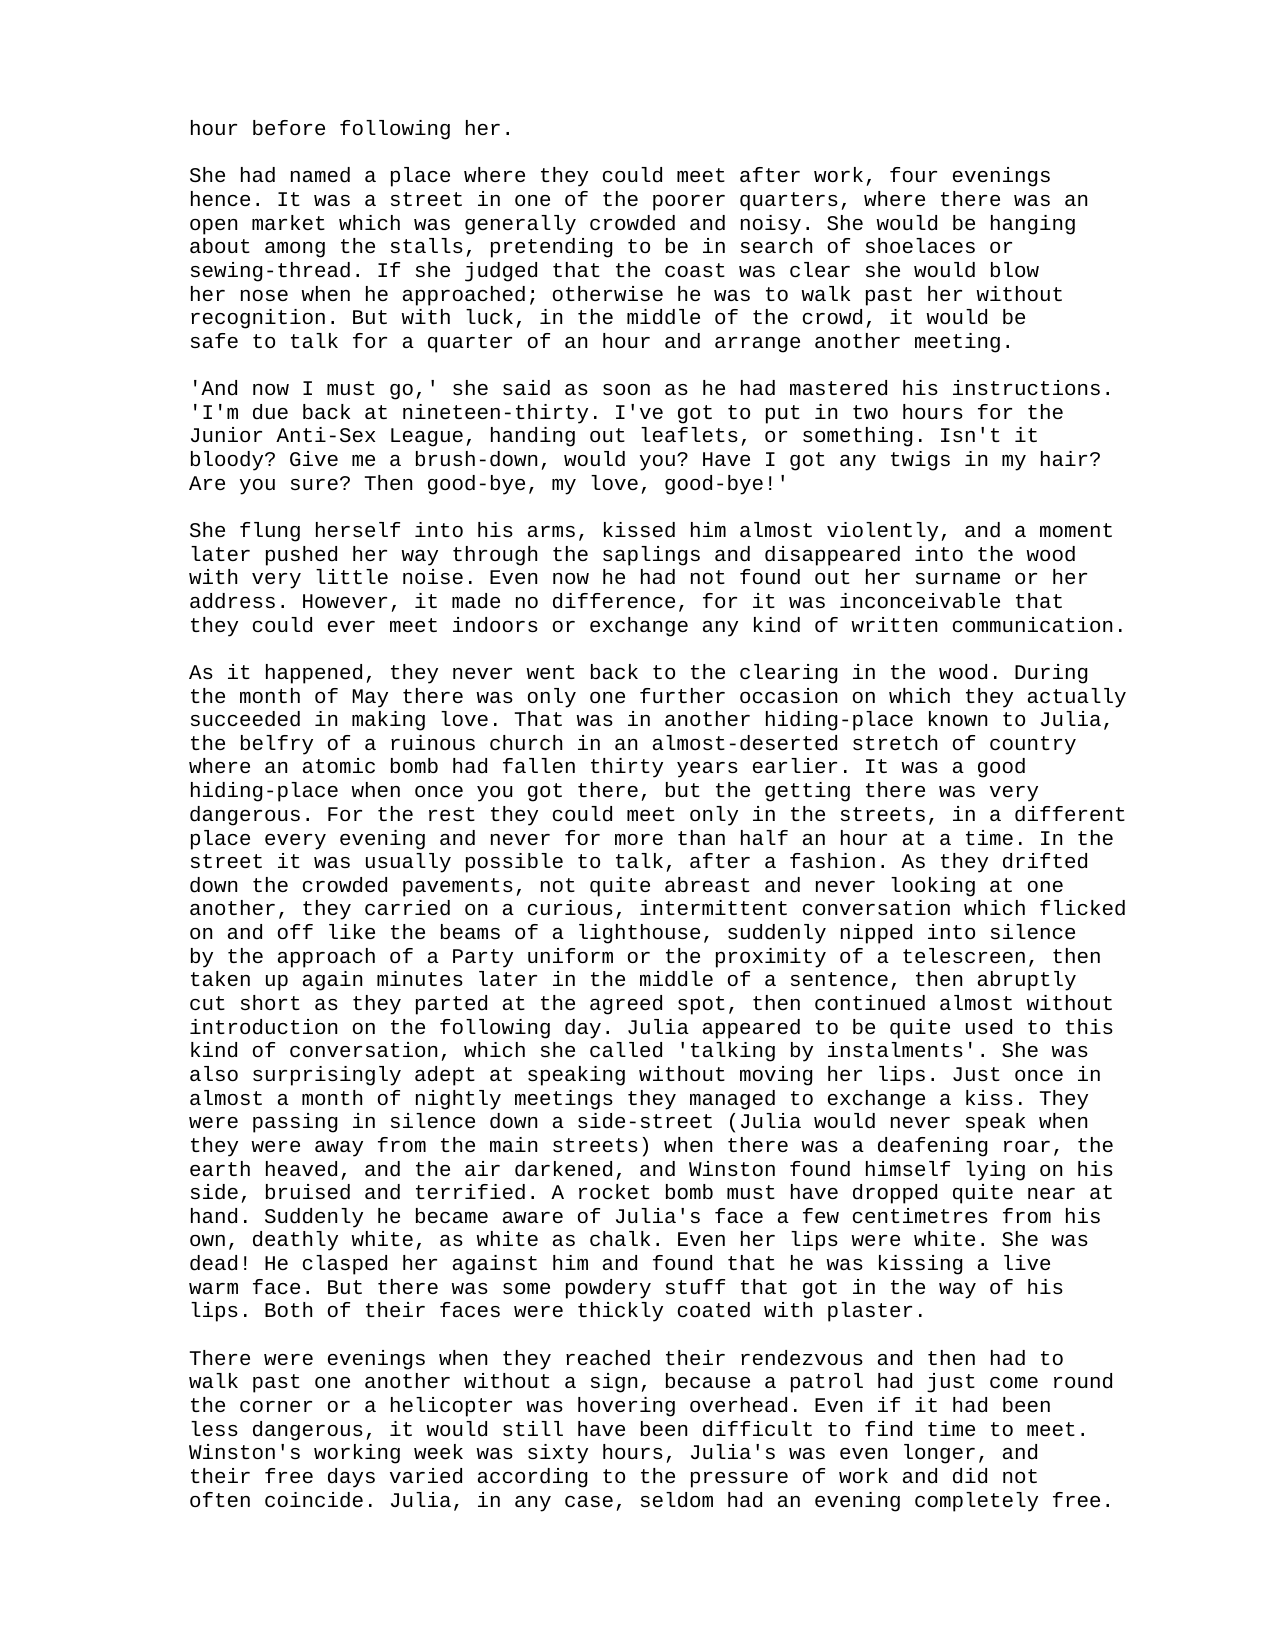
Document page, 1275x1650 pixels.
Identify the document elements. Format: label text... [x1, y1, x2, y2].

text introduction on the following day. Julia appeared to be quite used to this [189, 1017, 1185, 1040]
text address. However, it made no difference, for it was inconceivable that [189, 591, 1185, 615]
text walk past one another without a sign, because a patrol had just come round [189, 1371, 1185, 1395]
text street it was usually possible to talk, after a fashion. As they drifted [189, 851, 1185, 875]
text Are you sure? Then good-bye, my love, good-bye!' She flung herself into his arms, kissed him almost violently, and a moment [189, 473, 1185, 544]
text Winston's working week was sixty hours, Julia's was even longer, and [189, 1442, 1185, 1466]
text recognition. But with luck, in the middle of the crowd, it would be [189, 307, 1185, 331]
text down the crowded pavements, not quite abreast and never looking at one [189, 875, 1185, 898]
text the belfry of a ruinous church in an almost-deserted stretch of country [189, 733, 1185, 757]
text with very little noise. Even now he had not found out her surname or her [189, 567, 1185, 591]
text by the approach of a Party uniform or the proximity of a telescreen, then [189, 946, 1185, 969]
text own, deathly white, as white as chalk. Even her lips were white. She was [189, 1229, 1185, 1253]
text on and off like the beams of a lighthouse, suddenly nipped into silence [189, 922, 1185, 946]
text later pushed her way through the saplings and disappeared into the wood [189, 544, 1185, 567]
text hour before following her. She had named a place where they could meet after work, four evenings [189, 118, 1185, 189]
text succeeded in making love. That was in another hiding-place known to Julia, [189, 709, 1185, 733]
text open market which was generally crowded and noisy. She would be hanging [189, 213, 1185, 236]
text they could ever meet indoors or exchange any kind of written communication. As it happened, they never went back to the clearing in the wood. During [189, 615, 1185, 686]
text side, bruised and terrified. A rocket bomb must have dropped quite near at [189, 1182, 1185, 1206]
text their free days varied according to the pressure of work and did not [189, 1466, 1185, 1489]
text place every evening and never for more than half an hour at a time. In the [189, 827, 1185, 851]
text where an atomic bomb had fallen thirty years earlier. It was a good [189, 757, 1185, 780]
text kind of conversation, which she called 'talking by instalments'. She was [189, 1040, 1185, 1064]
text about among the stalls, pretending to be in search of shoelaces or [189, 236, 1185, 260]
text cut short as they parted at the agreed spot, then continued almost without [189, 993, 1185, 1017]
text hiding-place when once you got there, but the getting there was very [189, 780, 1185, 804]
text bloody? Give me a brush-down, would you? Have I got any twigs in my hair? [189, 449, 1185, 473]
text were passing in silence down a side-street (Julia would never speak when [189, 1111, 1185, 1135]
text 'I'm due back at nineteen-thirty. I've got to put in two hours for the [189, 402, 1185, 426]
text another, they carried on a curious, intermittent conversation which flicked [189, 898, 1185, 922]
text warm face. But there was some powdery stuff that got in the way of his [189, 1277, 1185, 1300]
text dangerous. For the rest they could meet only in the streets, in a different [189, 804, 1185, 827]
text Junior Anti-Sex League, handing out leaflets, or something. Isn't it [189, 426, 1185, 449]
text hand. Suddenly he became aware of Julia's face a few centimetres from his [189, 1206, 1185, 1229]
text also surprisingly adept at speaking without moving her lips. Just once in [189, 1064, 1185, 1088]
text sewing-thread. If she judged that the coast was clear she would blow [189, 260, 1185, 284]
text dead! He clasped her against him and found that he was kissing a live [189, 1253, 1185, 1277]
text earth heaved, and the air darkened, and Winston found himself lying on his [189, 1158, 1185, 1182]
text they were away from the main streets) when there was a deafening roar, the [189, 1135, 1185, 1158]
text her nose when he approached; otherwise he was to walk past her without [189, 284, 1185, 307]
text lips. Both of their faces were thickly coated with plaster. There were evenings when they reached their rendezvous and then had to [189, 1300, 1185, 1371]
text the month of May there was only one further occasion on which they actually [189, 686, 1185, 709]
text hence. It was a street in one of the poorer quarters, where there was an [189, 189, 1185, 213]
text safe to talk for a quarter of an hour and arrange another meeting. 'And now I must go,' she said as soon as he had mastered his instructions. [189, 331, 1185, 402]
text taken up again minutes later in the middle of a sentence, then abruptly [189, 969, 1185, 993]
text often coincide. Julia, in any case, seldom had an evening completely free. [189, 1489, 1185, 1513]
text less dangerous, it would still have been difficult to find time to meet. [189, 1419, 1185, 1442]
text almost a month of nightly meetings they managed to exchange a kiss. They [189, 1088, 1185, 1111]
text the corner or a helicopter was hovering overhead. Even if it had been [189, 1395, 1185, 1419]
